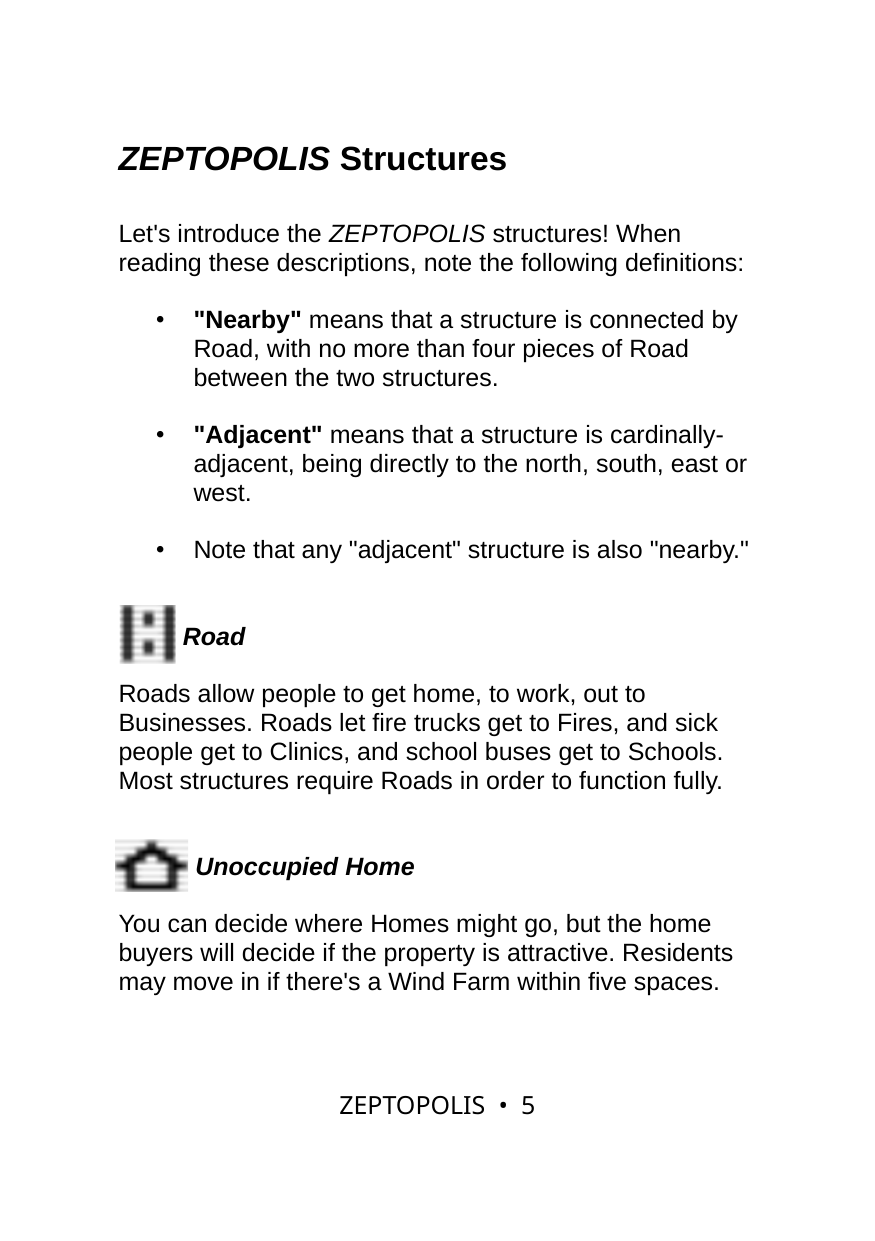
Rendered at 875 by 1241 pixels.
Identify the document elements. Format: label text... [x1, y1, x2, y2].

subtitle ZEPTOPOLIS Structures [118, 139, 756, 178]
list "Nearby" means that a structure is connected by Road, with no more than four pieces of Road between the two structures. [156, 305, 756, 392]
picture [119, 605, 176, 664]
text Road [176, 622, 756, 651]
text Unoccupied Home [189, 852, 756, 881]
list Note that any "adjacent" structure is also "nearby." [156, 536, 756, 564]
list "Adjacent" means that a structure is cardinally-adjacent, being directly to the north, south, east or west. [156, 420, 756, 507]
text Let's introduce the ZEPTOPOLIS structures! When reading these descriptions, note the following definitions: [118, 219, 756, 277]
text Roads allow people to get home, to work, out to Businesses. Roads let fire trucks get to Fires, and sick people get to Clinics, and school buses get to Schools. Most structures require Roads in order to function fully. [118, 679, 756, 794]
picture [115, 839, 189, 892]
text You can decide where Homes might go, but the home buyers will decide if the property is attractive. Residents may move in if there's a Wind Farm within five spaces. [118, 909, 756, 996]
